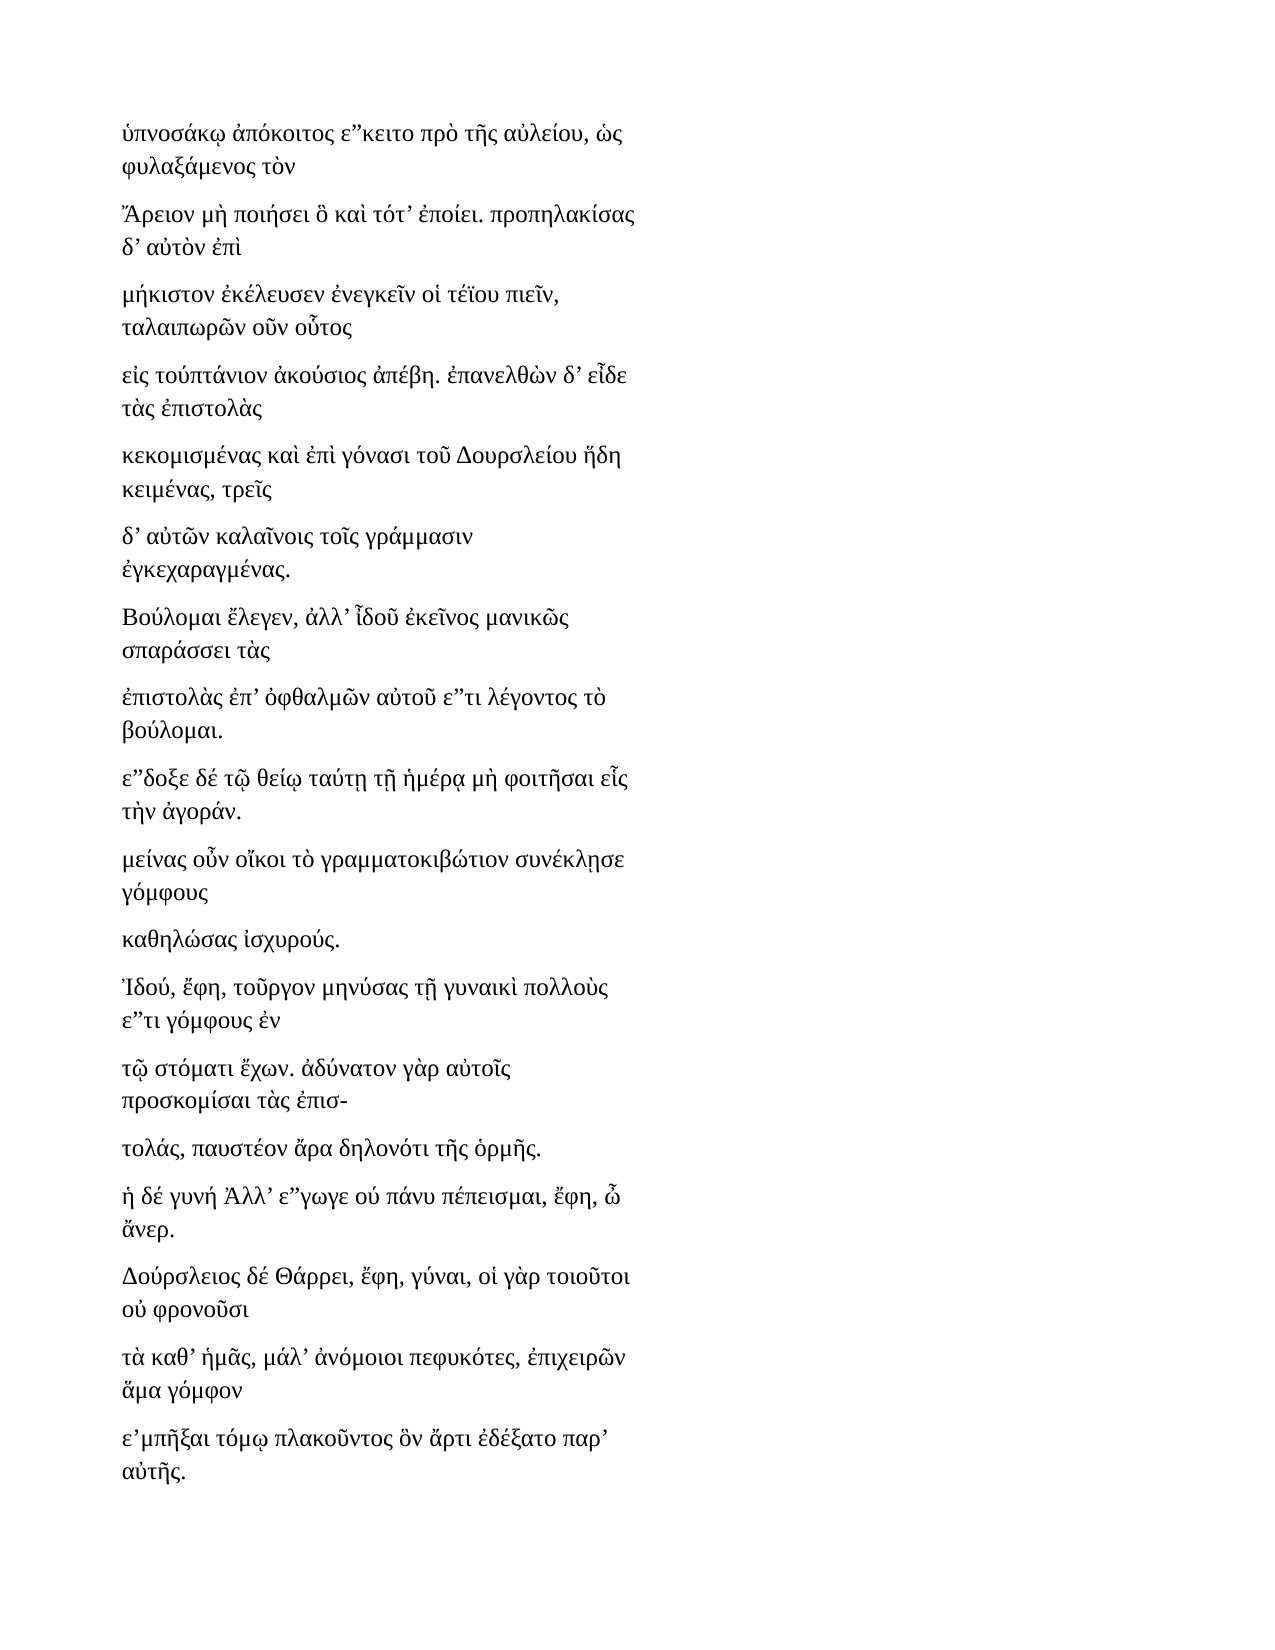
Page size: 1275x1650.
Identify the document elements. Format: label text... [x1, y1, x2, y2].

table_cell Ἰδού, ἔφη, τοῦργον μηνύσας τῇ γυναικὶ πολλοὺς ε”τι γόμφους ἐν [122, 972, 637, 1053]
table_cell [638, 279, 1157, 360]
table_cell [638, 763, 1157, 844]
table_cell τὰ καθ’ ἡμᾶς, μάλ’ ἀνόμοιοι πεφυκότες, ἐπιχειρῶν ἅμα γόμφον [122, 1342, 637, 1423]
table_cell Δούρσλειος δέ Θάρρει, ἔφη, γύναι, οἱ γὰρ τοιοῦτοι οὐ φρονοῦσι [122, 1261, 637, 1342]
table_cell Ἄρειον μὴ ποιήσει ὃ καὶ τότ’ ἐποίει. προπηλακίσας δ’ αὐτὸν ἐπὶ [122, 199, 637, 279]
table_cell ἐπιστολὰς ἐπ’ ὀφθαλμῶν αὐτοῦ ε”τι λέγοντος τὸ βούλομαι. [122, 683, 637, 763]
table_cell [638, 1181, 1157, 1261]
table_cell κεκομισμένας καὶ ἐπὶ γόνασι τοῦ Δουρσλείου ἥδη κειμένας, τρεῖς [122, 441, 637, 521]
table_cell εἰς τούπτάνιον ἀκούσιος ἀπέβη. ἐπανελθὼν δ’ εἶδε τὰς ἐπιστολὰς [122, 360, 637, 441]
table_cell [638, 118, 1157, 199]
table_cell ε”δοξε δέ τῷ θείῳ ταύτῃ τῇ ἡμέρᾳ μὴ φοιτῆσαι εἷς τὴν ἀγοράν. [122, 763, 637, 844]
table_cell [638, 1261, 1157, 1342]
table_cell ε’μπῆξαι τόμῳ πλακοῦντος ὃν ἄρτι ἐδέξατο παρ’ αὐτῆς. [122, 1423, 637, 1503]
table_cell καθηλώσας ἰσχυρούς. [122, 924, 637, 972]
table_cell [638, 360, 1157, 441]
table_cell Βούλομαι ἔλεγεν, ἀλλ’ ἶδοῦ ἐκεῖνος μανικῶς σπαράσσει τὰς [122, 602, 637, 682]
table_cell τολάς, παυστέον ἄρα δηλονότι τῆς ὁρμῆς. [122, 1133, 637, 1181]
table_cell [638, 924, 1157, 972]
table_cell μήκιστον ἐκέλευσεν ἐνεγκεῖν οἱ τέϊου πιεῖν, ταλαιπωρῶν οῦν οὗτος [122, 279, 637, 360]
table_cell [638, 602, 1157, 682]
table_cell [638, 844, 1157, 924]
table_cell [638, 1133, 1157, 1181]
table_cell [638, 1342, 1157, 1423]
table_cell [638, 441, 1157, 521]
table_cell [638, 521, 1157, 602]
table_cell τῷ στόματι ἔχων. ἀδύνατον γὰρ αὐτοῖς προσκομίσαι τὰς ἐπισ- [122, 1053, 637, 1133]
table_cell ἡ δέ γυνή Ἀλλ’ ε”γωγε ού πάνυ πέπεισμαι, ἔφη, ὦ ἄνερ. [122, 1181, 637, 1261]
table_cell [638, 683, 1157, 763]
table_cell ὑπνοσάκῳ ἀπόκοιτος ε”κειτο πρὸ τῆς αὐλείου, ὡς φυλαξάμενος τὸν [122, 118, 637, 199]
table_cell [638, 1053, 1157, 1133]
table_cell [638, 1423, 1157, 1503]
table_cell δ’ αὐτῶν καλαῖνοις τοῖς γράμμασιν ἐγκεχαραγμένας. [122, 521, 637, 602]
table_cell [638, 972, 1157, 1053]
table_cell μείνας οὖν οἴκοι τὸ γραμματοκιβώτιον συνέκλῃσε γόμφους [122, 844, 637, 924]
table_cell [638, 199, 1157, 279]
